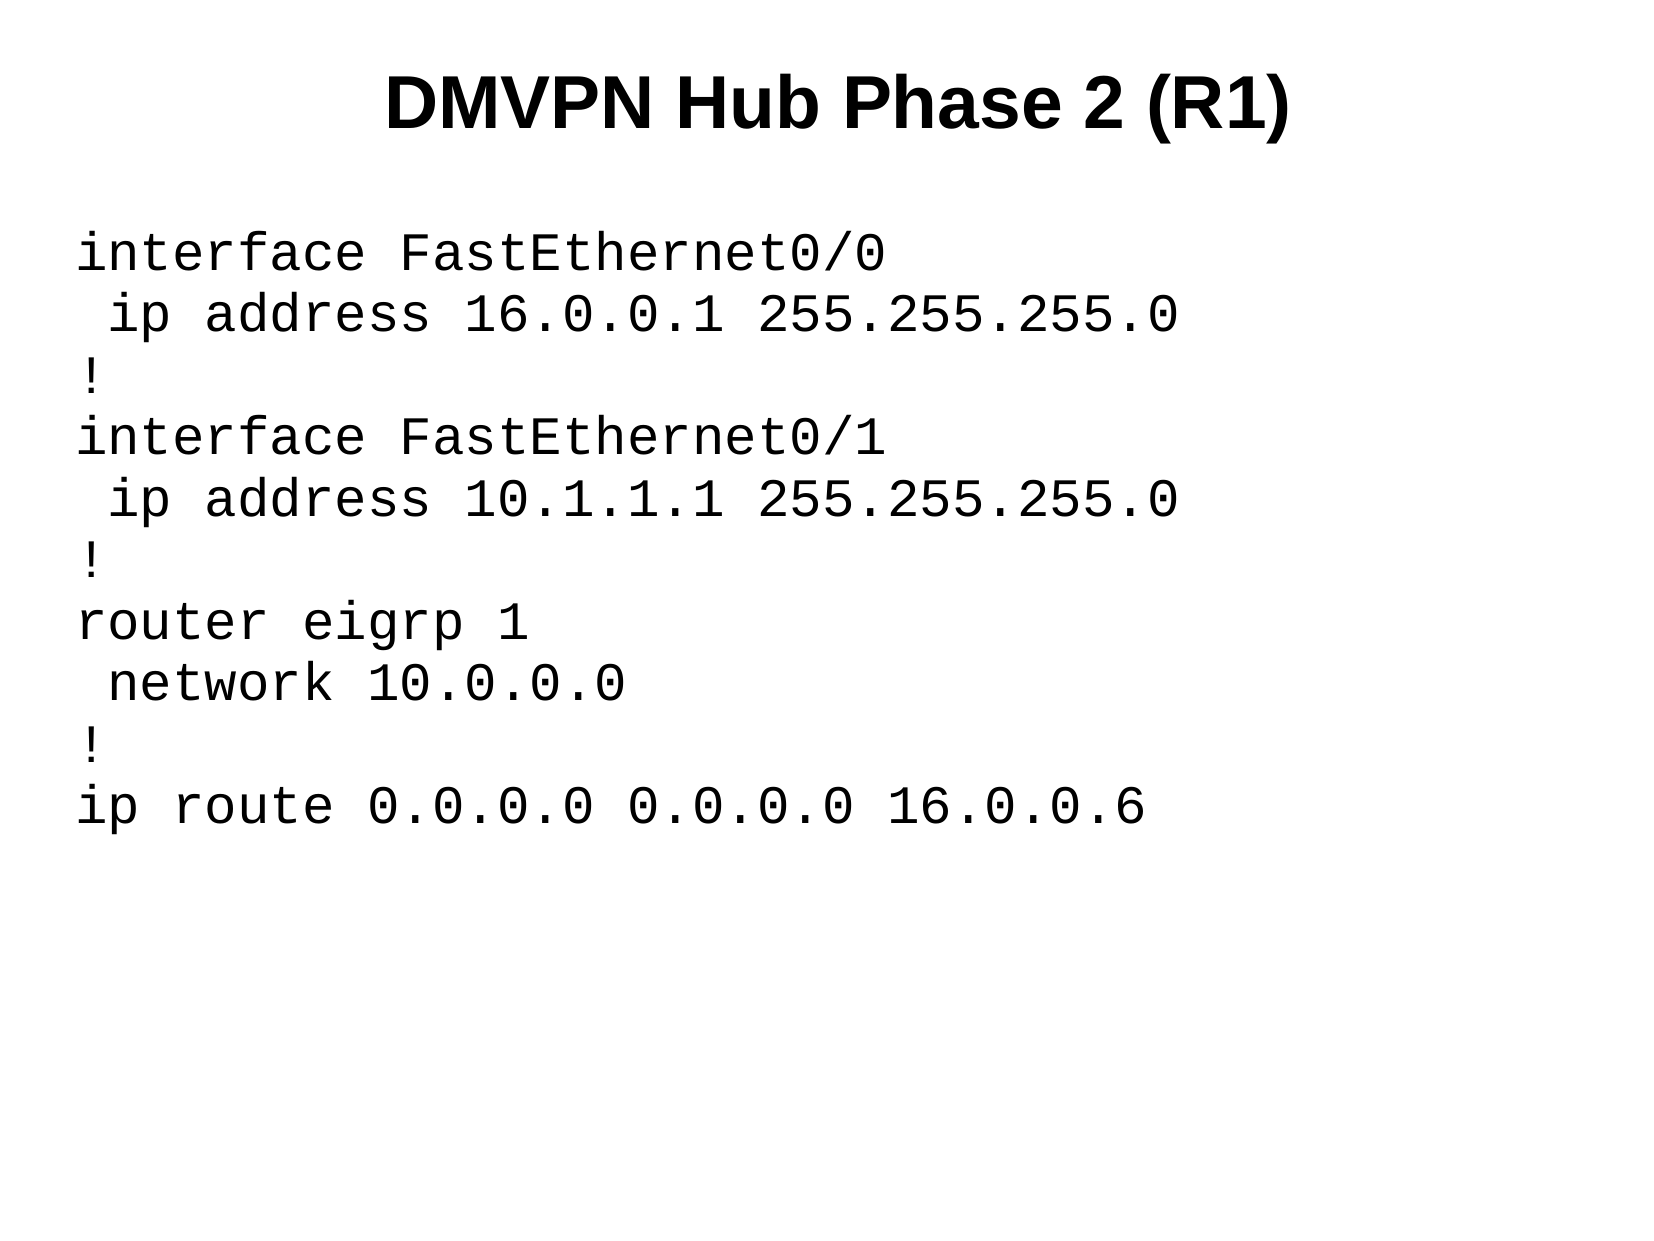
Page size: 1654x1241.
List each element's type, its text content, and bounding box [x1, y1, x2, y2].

text_box DMVPN Hub Phase 2 (R1) [64, 37, 1613, 151]
list interface FastEthernet0/0 ip address 16.0.0.1 255.255.255.0 ! interface FastEthernet0/1 ip address 10.1.1.1 255.255.255.0 ! router eigrp 1 network 10.0.0.0 ! ip route 0.0.0.0 0.0.0.0 16.0.0.6 [75, 225, 1576, 899]
